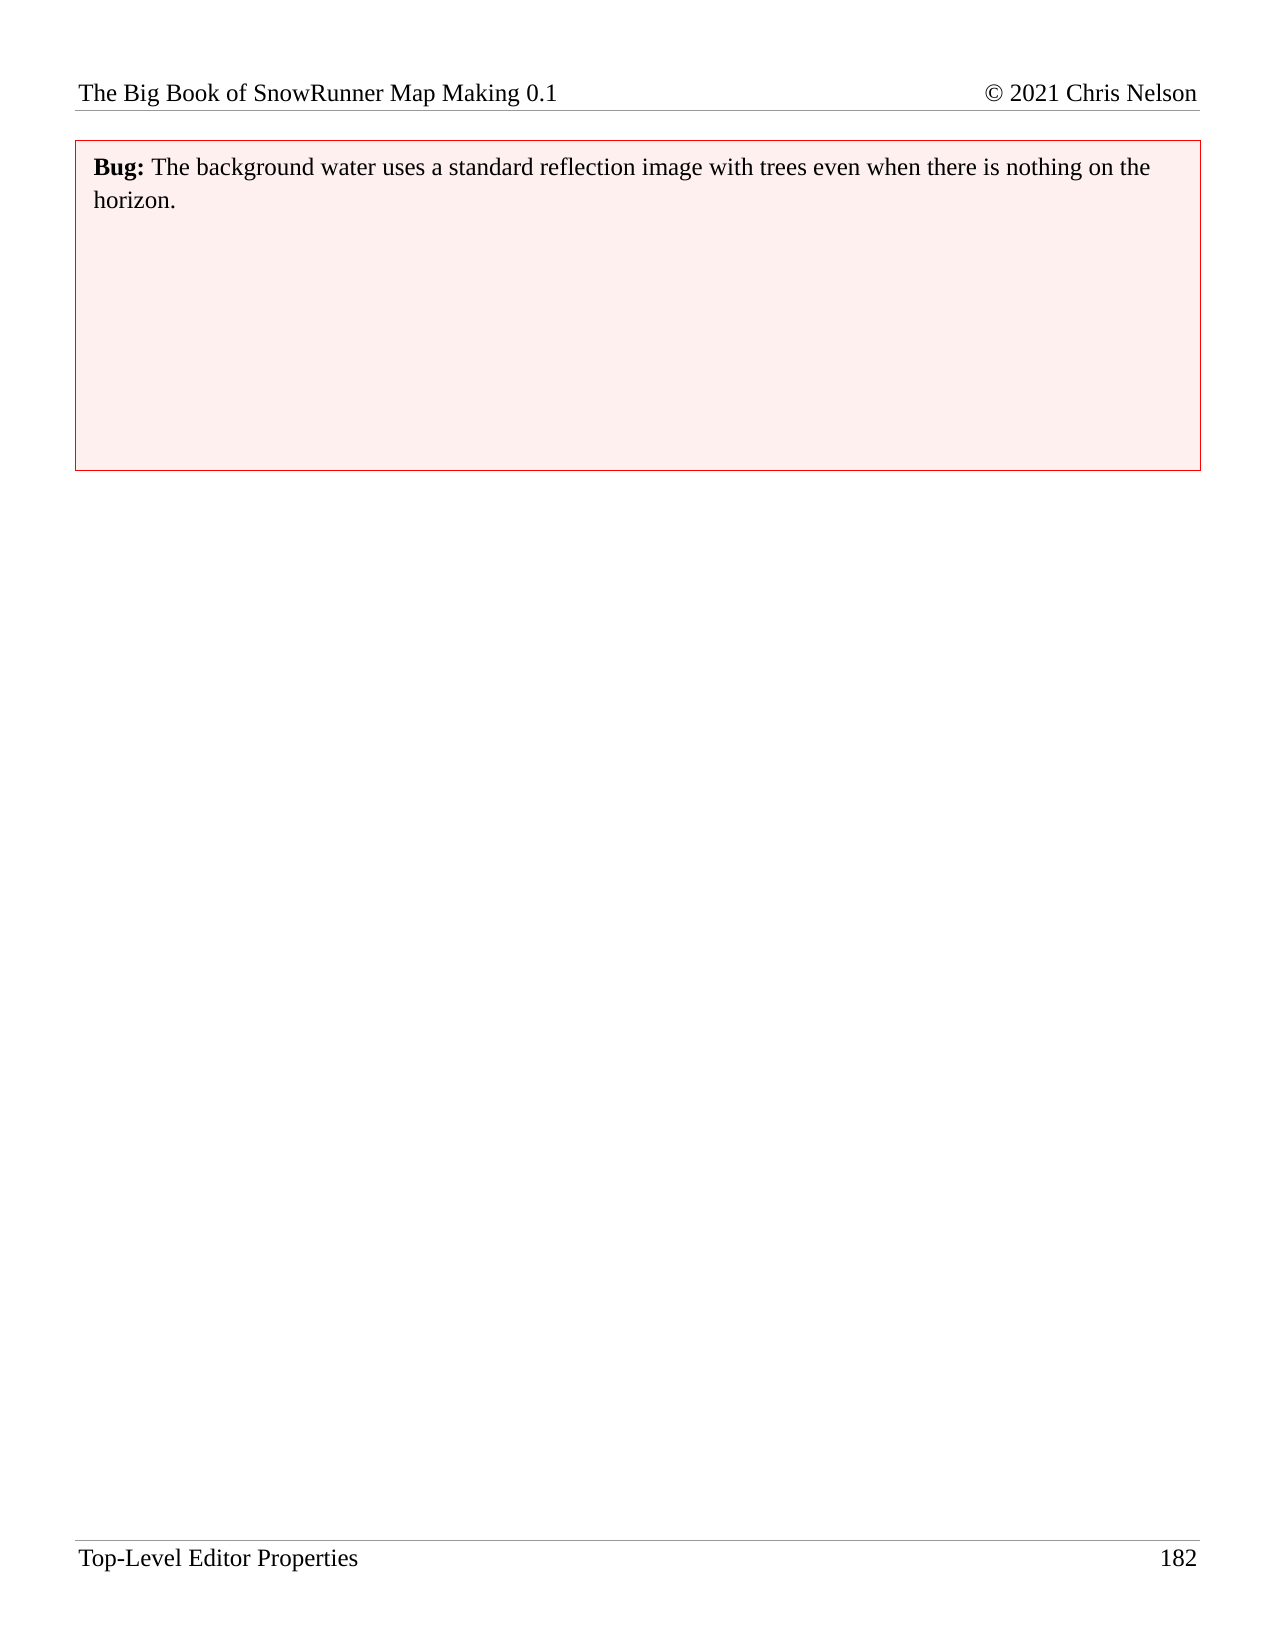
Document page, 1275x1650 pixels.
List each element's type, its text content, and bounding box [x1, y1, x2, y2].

list The background water uses a standard reflection image with trees even when there is nothing on the horizon. [76, 141, 1200, 214]
